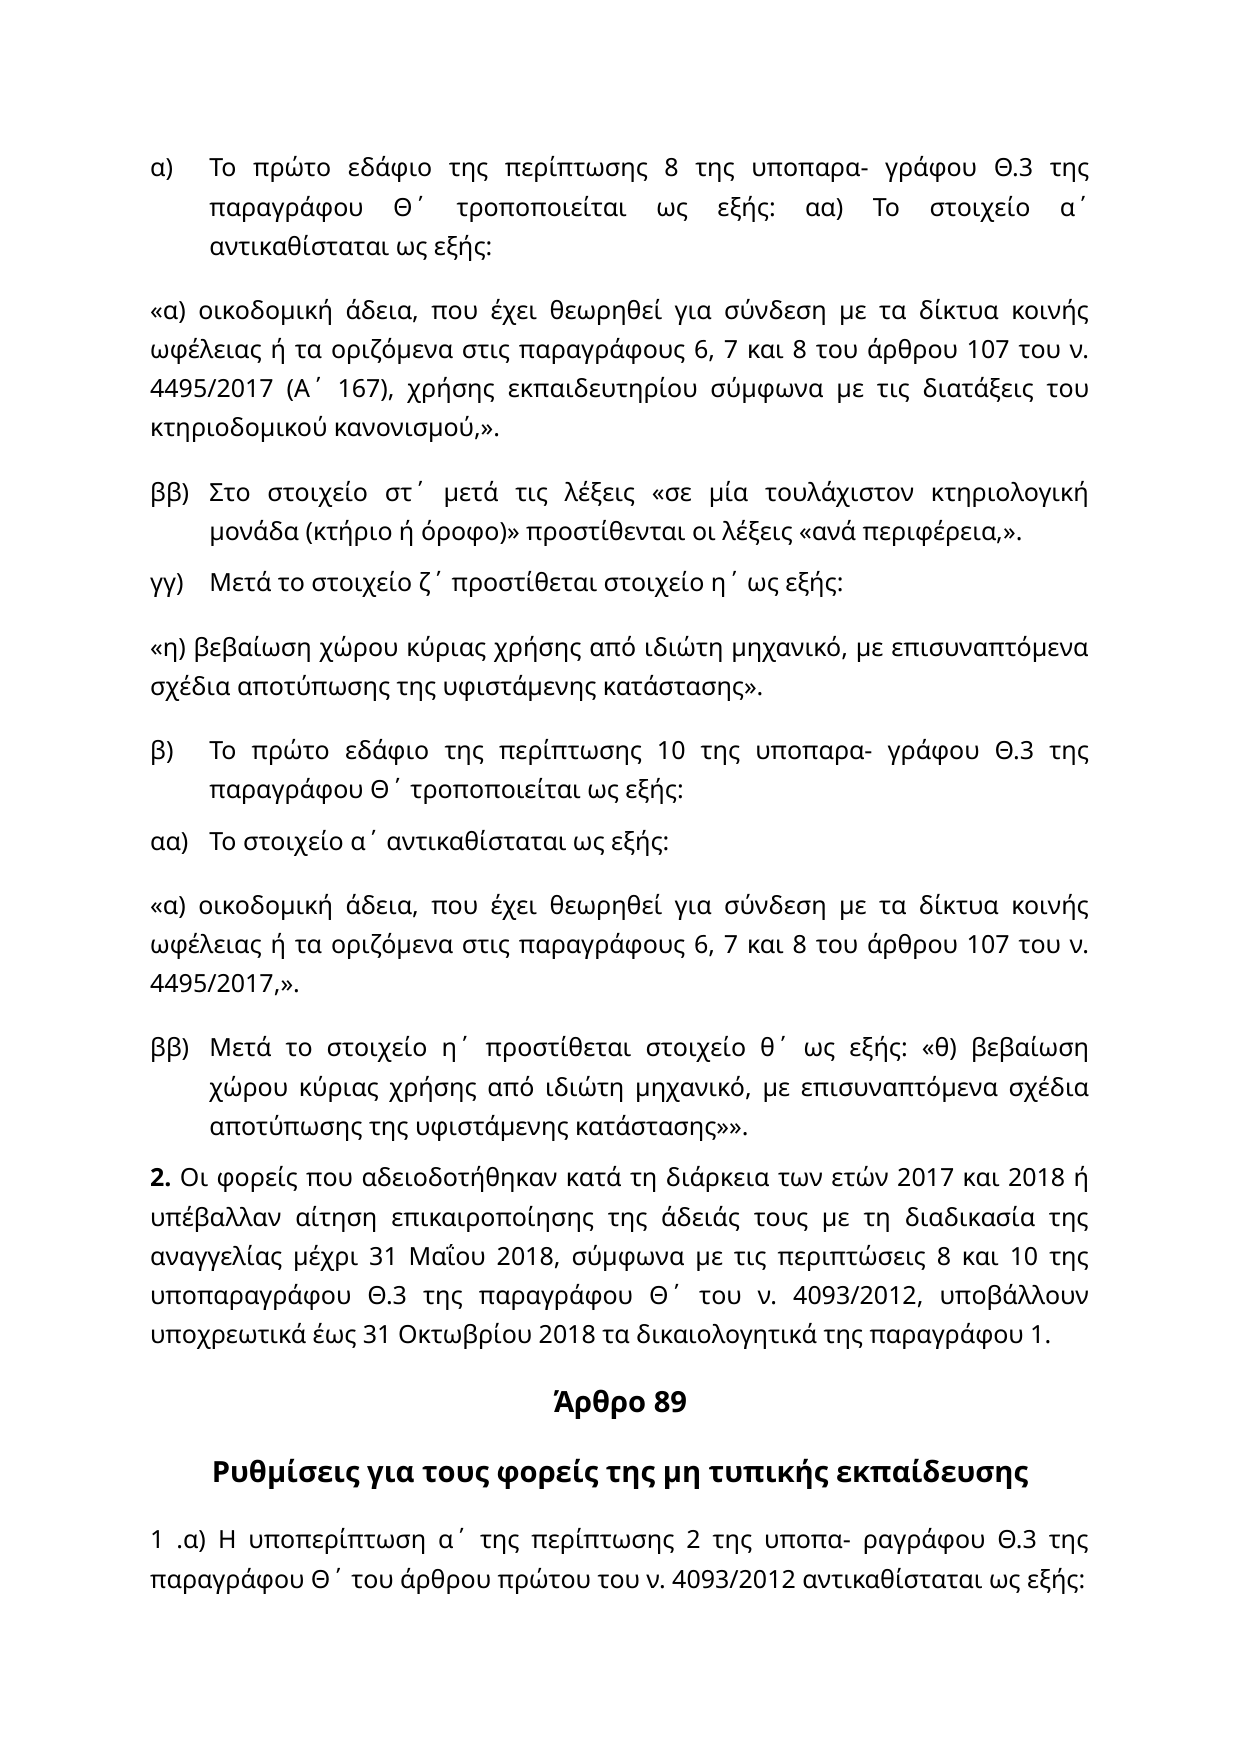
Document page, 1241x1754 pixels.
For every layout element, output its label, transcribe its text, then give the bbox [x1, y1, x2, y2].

text «η) βεβαίωση χώρου κύριας χρήσης από ιδιώτη μηχανικό, με επισυναπτόμενα σχέδια αποτύπωσης της υφιστάμενης κατάστασης». [150, 629, 1090, 702]
text 2. Οι φορείς που αδειοδοτήθηκαν κατά τη διάρκεια των ετών 2017 και 2018 ή υπέβαλλαν αίτηση επικαιροποίησης της άδειάς τους με τη διαδικασία της αναγγελίας μέχρι 31 Μαΐου 2018, σύμφωνα με τις περιπτώσεις 8 και 10 της υποπαραγράφου Θ.3 της παραγράφου Θ΄ του ν. 4093/2012, υποβάλλουν υποχρεωτικά έως 31 Οκτωβρίου 2018 τα δικαιολογητικά της παραγράφου 1. [150, 1160, 1090, 1351]
text «α) οικοδομική άδεια, που έχει θεωρηθεί για σύνδεση με τα δίκτυα κοινής ωφέλειας ή τα οριζόμενα στις παραγράφους 6, 7 και 8 του άρθρου 107 του ν. 4495/2017 (Α΄ 167), χρήσης εκπαιδευτηρίου σύμφωνα με τις διατάξεις του κτηριοδομικού κανονισμού,». [150, 292, 1090, 444]
subtitle Άρθρο 89 [150, 1381, 1090, 1421]
list αα) Το στοιχείο α΄ αντικαθίσταται ως εξής: [150, 823, 1090, 857]
list β) Το πρώτο εδάφιο της περίπτωσης 10 της υποπαρα- γράφου Θ.3 της παραγράφου Θ΄ τροποποιείται ως εξής: [150, 732, 1090, 806]
list ββ) Μετά το στοιχείο η΄ προστίθεται στοιχείο θ΄ ως εξής: «θ) βεβαίωση χώρου κύριας χρήσης από ιδιώτη μηχανικό, με επισυναπτόμενα σχέδια αποτύπωσης της υφιστάμενης κατάστασης»». [150, 1030, 1090, 1142]
list α) Το πρώτο εδάφιο της περίπτωσης 8 της υποπαρα- γράφου Θ.3 της παραγράφου Θ΄ τροποποιείται ως εξής: αα) Το στοιχείο α΄ αντικαθίσταται ως εξής: [150, 150, 1090, 262]
subtitle Ρυθμίσεις για τους φορείς της μη τυπικής εκπαίδευσης [150, 1451, 1090, 1491]
text «α) οικοδομική άδεια, που έχει θεωρηθεί για σύνδεση με τα δίκτυα κοινής ωφέλειας ή τα οριζόμενα στις παραγράφους 6, 7 και 8 του άρθρου 107 του ν. 4495/2017,». [150, 887, 1090, 1000]
text 1 .α) Η υποπερίπτωση α΄ της περίπτωσης 2 της υποπα- ραγράφου Θ.3 της παραγράφου Θ΄ του άρθρου πρώτου του ν. 4093/2012 αντικαθίσταται ως εξής: [150, 1522, 1090, 1595]
list γγ) Μετά το στοιχείο ζ΄ προστίθεται στοιχείο η΄ ως εξής: [150, 565, 1090, 599]
list ββ) Στο στοιχείο στ΄ μετά τις λέξεις «σε μία τουλάχιστον κτηριολογική μονάδα (κτήριο ή όροφο)» προστίθενται οι λέξεις «ανά περιφέρεια,». [150, 474, 1090, 547]
